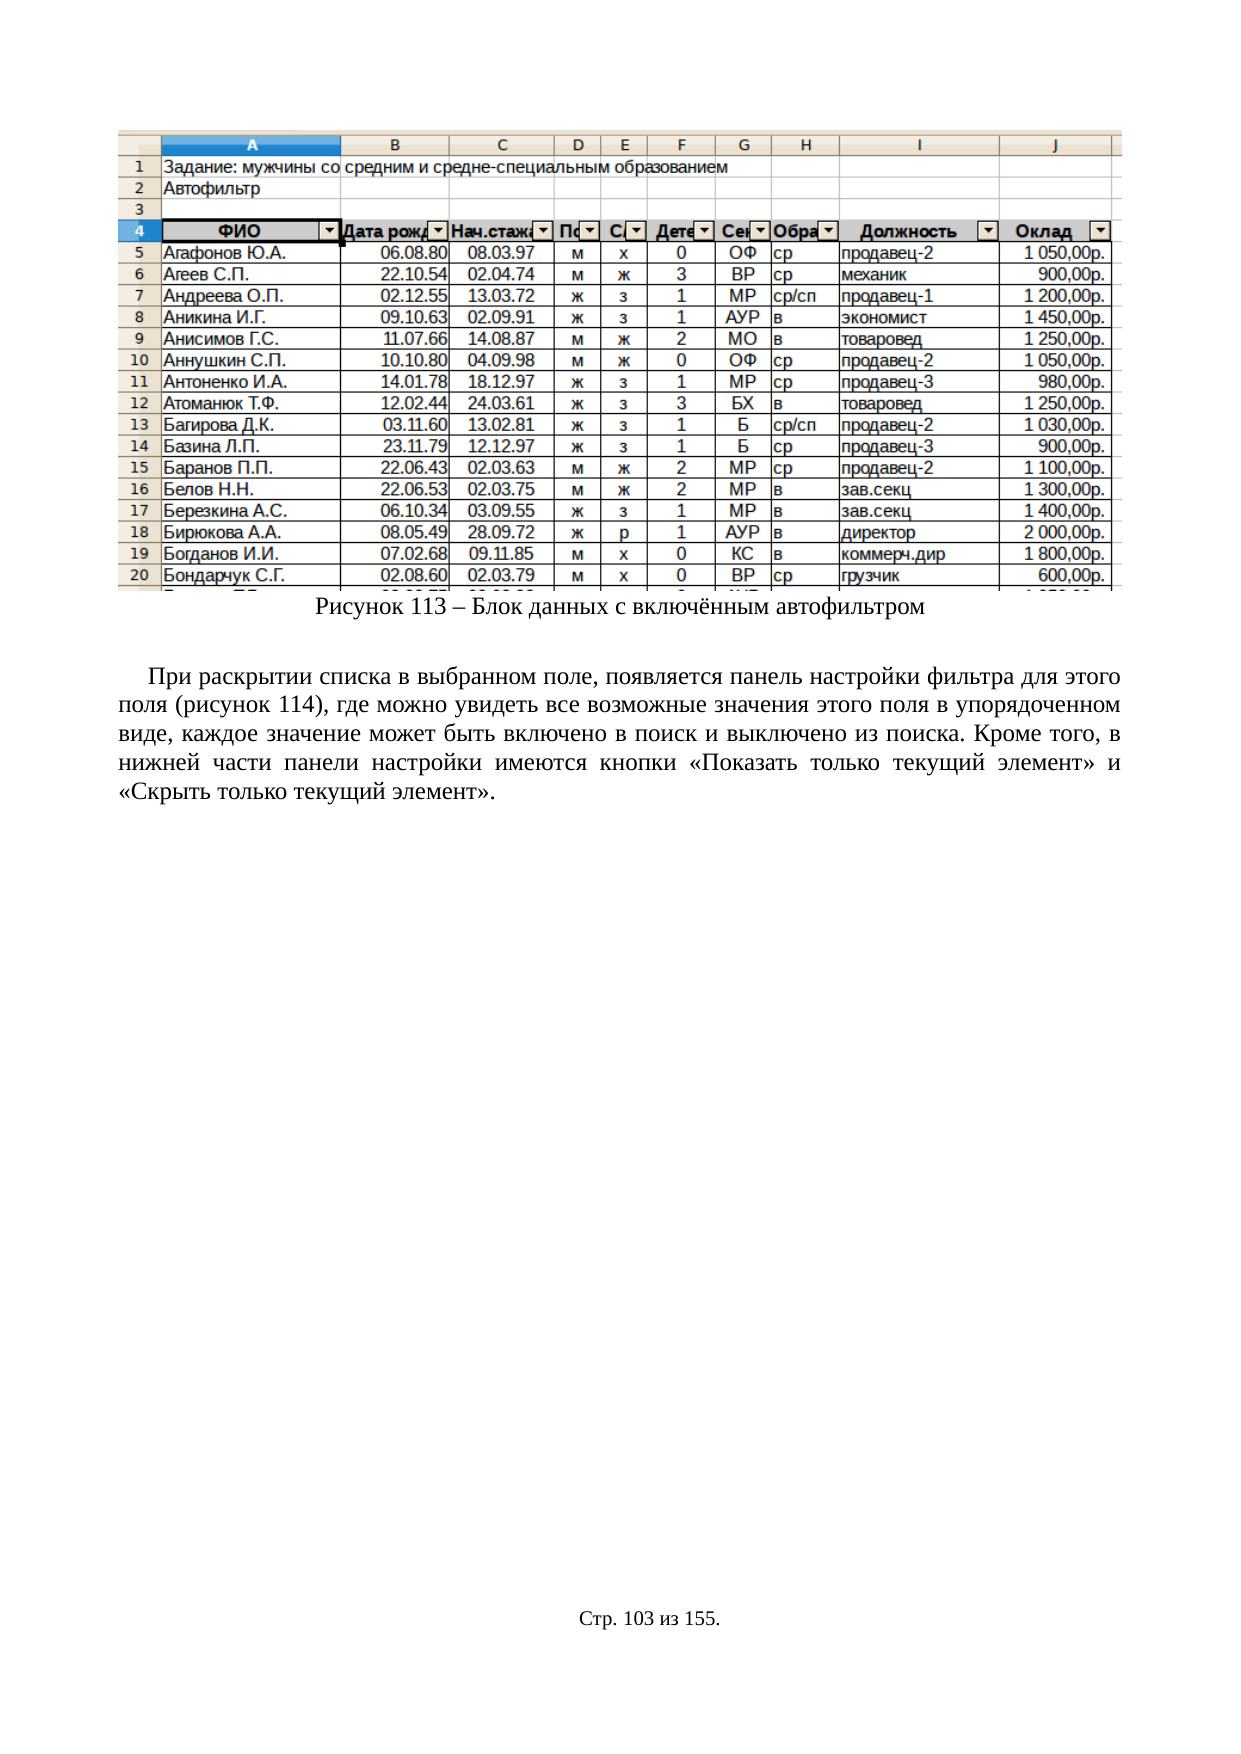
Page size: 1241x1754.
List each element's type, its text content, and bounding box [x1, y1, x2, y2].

text Рисунок 113 – Блок данных с включённым автофильтром [118, 591, 1122, 619]
text При раскрытии списка в выбранном поле, появляется панель настройки фильтра для этого поля (рисунок 114), где можно увидеть все возможные значения этого поля в упорядоченном виде, каждое значение может быть включено в поиск и выключено из поиска. Кроме того, в нижней части панели настройки имеются кнопки «Показать только текущий элемент» и «Скрыть только текущий элемент». [118, 661, 1122, 804]
picture [118, 130, 1123, 591]
